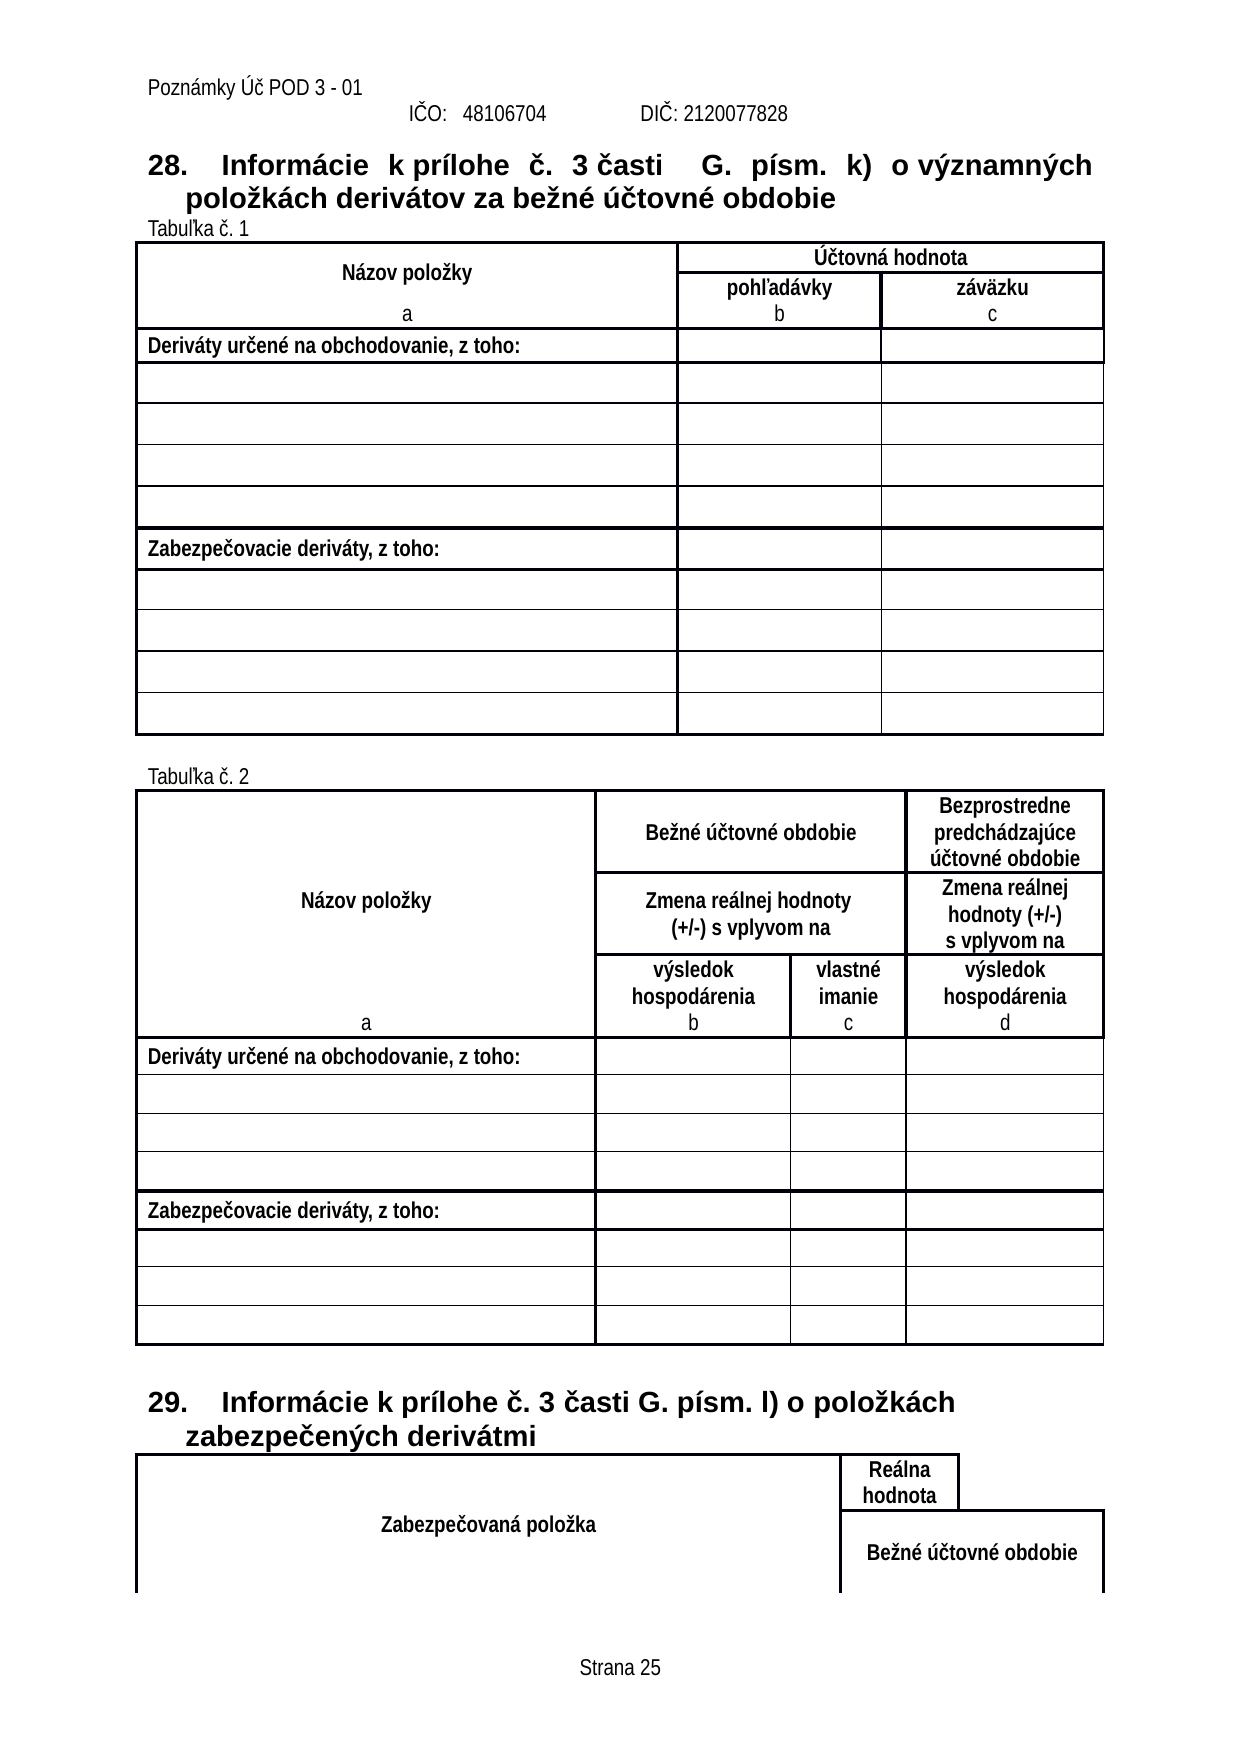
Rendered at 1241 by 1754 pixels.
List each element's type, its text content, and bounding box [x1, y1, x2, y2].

table_header Reálna hodnota [842, 1456, 957, 1508]
table_cell [882, 404, 1103, 444]
table_cell [679, 652, 881, 692]
table_cell výsledok hospodárenia [597, 956, 789, 1009]
table_cell [907, 1075, 1103, 1112]
table_cell [882, 530, 1103, 568]
table_cell [138, 404, 676, 444]
table_header Názov položky [138, 244, 676, 300]
table_cell [679, 530, 881, 568]
table_header Bežné účtovné obdobie [597, 792, 904, 871]
table_cell [679, 571, 881, 609]
table_cell [138, 1267, 594, 1304]
table_cell [882, 364, 1103, 402]
table_cell [138, 693, 676, 733]
table_cell d [908, 1009, 1102, 1036]
table_cell [138, 445, 676, 485]
text Tabuľka č. 2 [148, 763, 1092, 789]
table_cell záväzku [883, 274, 1102, 300]
table_cell [882, 652, 1103, 692]
table_cell [907, 1231, 1103, 1266]
table_cell [138, 610, 676, 650]
table_cell c [792, 1009, 904, 1036]
title Informácie k prílohe č. 3 časti G. písm. k) o významných položkách derivátov za bežné účtovné obdobie [148, 148, 1092, 215]
table_cell [138, 1231, 594, 1266]
table_cell [679, 487, 881, 526]
table_cell [882, 610, 1103, 650]
table_cell [138, 1114, 594, 1151]
table_header Účtovná hodnota [679, 244, 1102, 271]
table_cell [882, 445, 1103, 485]
table_cell [597, 1114, 790, 1151]
table_cell [597, 1152, 790, 1189]
table_cell [907, 1114, 1103, 1151]
table_header Bezprostredne predchádzajúce účtovné obdobie [908, 792, 1102, 871]
table_cell výsledok hospodárenia [908, 956, 1102, 1009]
table_cell [138, 1306, 594, 1343]
table_cell [907, 1039, 1103, 1074]
table_cell [882, 330, 1103, 361]
table_cell [597, 1267, 790, 1304]
table_cell [907, 1152, 1103, 1189]
table_cell [791, 1193, 905, 1228]
table_cell Zmena reálnej hodnoty (+/-) s vplyvom na [908, 874, 1102, 953]
table_cell Deriváty určené na obchodovanie, z toho: [138, 1039, 594, 1074]
table_cell [882, 487, 1103, 526]
table_cell [791, 1267, 905, 1304]
table_cell a [138, 300, 676, 327]
table_cell [791, 1114, 905, 1151]
table_cell b [679, 300, 879, 327]
table_cell [882, 571, 1103, 609]
table_cell [597, 1193, 790, 1228]
table_cell [597, 1039, 790, 1074]
table_cell [138, 571, 676, 609]
table_cell Zabezpečovacie deriváty, z toho: [138, 1193, 594, 1228]
table_cell [791, 1306, 905, 1343]
table_cell [907, 1267, 1103, 1304]
table_cell [597, 1231, 790, 1266]
table_cell b [597, 1009, 789, 1036]
table_cell c [883, 300, 1102, 327]
table_cell Deriváty určené na obchodovanie, z toho: [138, 330, 676, 361]
table_cell a [138, 1009, 594, 1036]
table_cell pohľadávky [679, 274, 879, 300]
table_cell [791, 1231, 905, 1266]
table_cell [138, 487, 676, 526]
table_cell Zmena reálnej hodnoty (+/-) s vplyvom na [597, 874, 904, 953]
table_cell [138, 1152, 594, 1189]
table_cell [679, 693, 881, 733]
table_cell [791, 1075, 905, 1112]
table_cell [679, 364, 881, 402]
table_cell Bežné účtovné obdobie [842, 1512, 1102, 1593]
table_cell [907, 1193, 1103, 1228]
table_cell [138, 364, 676, 402]
table_cell [791, 1152, 905, 1189]
table_cell [138, 652, 676, 692]
table_cell [679, 330, 880, 361]
text Tabuľka č. 1 [148, 215, 1092, 241]
table_cell vlastné imanie [792, 956, 904, 1009]
table_header Názov položky [138, 792, 594, 1009]
table_cell [882, 693, 1103, 733]
table_cell [791, 1039, 905, 1074]
table_cell [679, 404, 881, 444]
table_cell [597, 1075, 790, 1112]
table_cell Zabezpečovacie deriváty, z toho: [138, 530, 676, 568]
table_cell [138, 1075, 594, 1112]
table_cell [679, 610, 881, 650]
table_header Zabezpečovaná položka [138, 1456, 839, 1593]
title Informácie k prílohe č. 3 časti G. písm. l) o položkách zabezpečených derivátmi [148, 1386, 1092, 1453]
table_cell [907, 1306, 1103, 1343]
table_cell [597, 1306, 790, 1343]
table_cell [679, 445, 881, 485]
